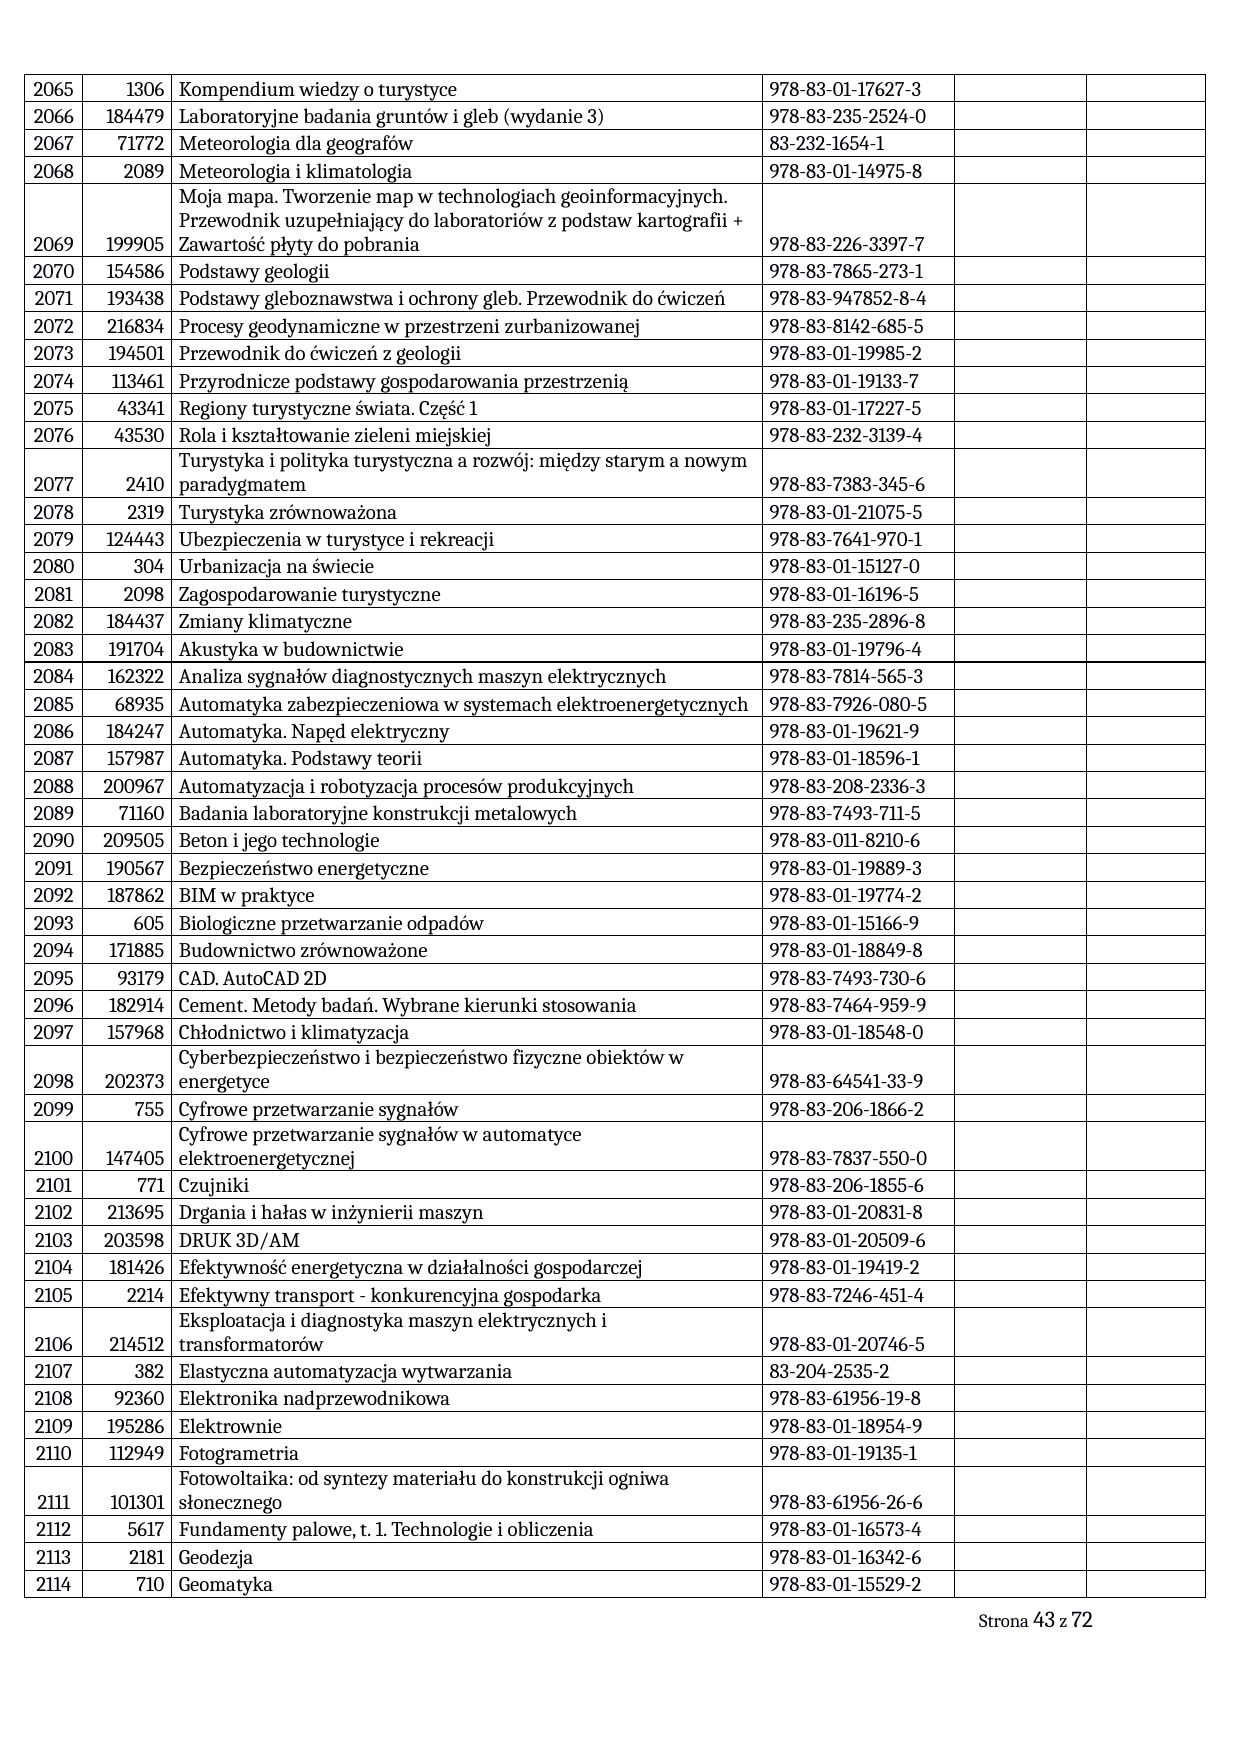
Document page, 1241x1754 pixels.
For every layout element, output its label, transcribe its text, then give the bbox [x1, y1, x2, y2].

table_cell [1087, 1357, 1205, 1383]
table_cell [1087, 1095, 1205, 1121]
table_cell [1087, 608, 1205, 634]
table_cell [1087, 717, 1205, 743]
table_cell 978-83-7246-451-4 [763, 1281, 954, 1307]
table_cell 162322 [83, 663, 171, 689]
table_cell 978-83-01-19889-3 [763, 854, 954, 881]
table_cell 2108 [25, 1385, 82, 1411]
table_cell 2097 [25, 1019, 82, 1045]
table_cell 2111 [25, 1467, 82, 1515]
table_cell [955, 608, 1086, 634]
table_cell 978-83-01-19419-2 [763, 1254, 954, 1280]
table_cell [1087, 1254, 1205, 1280]
table_cell 93179 [83, 964, 171, 990]
table_cell [1087, 909, 1205, 935]
table_cell 2214 [83, 1281, 171, 1307]
table_cell 978-83-61956-19-8 [763, 1385, 954, 1411]
table_cell [1087, 1385, 1205, 1411]
table_cell 2092 [25, 882, 82, 908]
table_cell [955, 1281, 1086, 1307]
table_cell 83-232-1654-1 [763, 130, 954, 156]
table_cell [1087, 1281, 1205, 1307]
table_cell [955, 257, 1086, 284]
table_cell [955, 1385, 1086, 1411]
table_cell 2098 [25, 1046, 82, 1094]
table_cell [955, 340, 1086, 366]
table_cell [1087, 991, 1205, 1017]
table_cell 2065 [25, 75, 82, 101]
table_cell 2107 [25, 1357, 82, 1383]
table_cell 193438 [83, 285, 171, 311]
table_cell Regiony turystyczne świata. Część 1 [172, 394, 762, 421]
table_cell [955, 909, 1086, 935]
table_cell [955, 717, 1086, 743]
table_cell 2068 [25, 157, 82, 183]
table_cell [1087, 964, 1205, 990]
table_cell 2110 [25, 1439, 82, 1466]
table_cell [955, 663, 1086, 689]
table_cell [955, 1254, 1086, 1280]
table_cell [1087, 1439, 1205, 1466]
table_cell 2074 [25, 367, 82, 393]
table_cell [955, 745, 1086, 771]
table_cell 2071 [25, 285, 82, 311]
table_cell 2096 [25, 991, 82, 1017]
table_cell 2085 [25, 690, 82, 716]
table_cell 2103 [25, 1226, 82, 1252]
table_cell BIM w praktyce [172, 882, 762, 908]
table_cell 978-83-01-20831-8 [763, 1199, 954, 1225]
table_cell [1087, 449, 1205, 497]
table_cell Automatyzacja i robotyzacja procesów produkcyjnych [172, 772, 762, 798]
table_cell Podstawy gleboznawstwa i ochrony gleb. Przewodnik do ćwiczeń [172, 285, 762, 311]
table_cell [1087, 394, 1205, 421]
table_cell [1087, 1308, 1205, 1356]
table_cell [955, 1543, 1086, 1569]
table_cell [1087, 1571, 1205, 1597]
table_cell Cyberbezpieczeństwo i bezpieczeństwo fizyczne obiektów w energetyce [172, 1046, 762, 1094]
table_cell [955, 367, 1086, 393]
table_cell Automatyka. Podstawy teorii [172, 745, 762, 771]
table_cell Elektrownie [172, 1412, 762, 1438]
table_cell [1087, 553, 1205, 579]
table_cell Analiza sygnałów diagnostycznych maszyn elektrycznych [172, 663, 762, 689]
table_cell 101301 [83, 1467, 171, 1515]
table_cell [955, 130, 1086, 156]
table_cell 214512 [83, 1308, 171, 1356]
table_cell 157987 [83, 745, 171, 771]
table_cell [955, 285, 1086, 311]
table_cell 978-83-011-8210-6 [763, 827, 954, 853]
table_cell 2080 [25, 553, 82, 579]
table_cell 978-83-208-2336-3 [763, 772, 954, 798]
table_cell 171885 [83, 936, 171, 963]
table_cell [955, 394, 1086, 421]
table_cell 2081 [25, 580, 82, 607]
table_cell [1087, 827, 1205, 853]
table_cell [955, 184, 1086, 256]
table_cell 209505 [83, 827, 171, 853]
table_cell Meteorologia i klimatologia [172, 157, 762, 183]
table_cell Fundamenty palowe, t. 1. Technologie i obliczenia [172, 1516, 762, 1542]
table_cell 2105 [25, 1281, 82, 1307]
table_cell 382 [83, 1357, 171, 1383]
table_cell 2101 [25, 1171, 82, 1198]
table_cell [1087, 663, 1205, 689]
table_cell Drgania i hałas w inżynierii maszyn [172, 1199, 762, 1225]
table_cell [1087, 102, 1205, 128]
table_cell 978-83-7837-550-0 [763, 1122, 954, 1170]
table_cell CAD. AutoCAD 2D [172, 964, 762, 990]
table_cell [1087, 1122, 1205, 1170]
table_cell 978-83-01-19133-7 [763, 367, 954, 393]
table_cell 304 [83, 553, 171, 579]
table_cell 2086 [25, 717, 82, 743]
table_cell 83-204-2535-2 [763, 1357, 954, 1383]
table_cell Badania laboratoryjne konstrukcji metalowych [172, 799, 762, 826]
table_cell Moja mapa. Tworzenie map w technologiach geoinformacyjnych. Przewodnik uzupełniający do laboratoriów z podstaw kartografii + Zawartość płyty do pobrania [172, 184, 762, 256]
table_cell [1087, 312, 1205, 338]
table_cell [955, 964, 1086, 990]
table_cell [1087, 184, 1205, 256]
table_cell [955, 553, 1086, 579]
table_cell [955, 1171, 1086, 1198]
table_cell 2073 [25, 340, 82, 366]
table_cell 978-83-7383-345-6 [763, 449, 954, 497]
table_cell 978-83-01-14975-8 [763, 157, 954, 183]
table_cell 978-83-01-19985-2 [763, 340, 954, 366]
table_cell [1087, 882, 1205, 908]
table_cell Podstawy geologii [172, 257, 762, 284]
table_cell [1087, 854, 1205, 881]
table_cell Elastyczna automatyzacja wytwarzania [172, 1357, 762, 1383]
table_cell Meteorologia dla geografów [172, 130, 762, 156]
table_cell 2079 [25, 525, 82, 552]
table_cell Cement. Metody badań. Wybrane kierunki stosowania [172, 991, 762, 1017]
table_cell [955, 1308, 1086, 1356]
table_cell [955, 991, 1086, 1017]
table_cell 199905 [83, 184, 171, 256]
table_cell 2410 [83, 449, 171, 497]
table_cell [1087, 936, 1205, 963]
table_cell 195286 [83, 1412, 171, 1438]
table_cell 1306 [83, 75, 171, 101]
table_cell 2082 [25, 608, 82, 634]
table_cell [955, 1095, 1086, 1121]
table_cell 187862 [83, 882, 171, 908]
table_cell [1087, 340, 1205, 366]
table_cell Przyrodnicze podstawy gospodarowania przestrzenią [172, 367, 762, 393]
table_cell [955, 936, 1086, 963]
table_cell 978-83-01-19774-2 [763, 882, 954, 908]
table_cell [955, 1412, 1086, 1438]
table_cell [1087, 1171, 1205, 1198]
table_cell Eksploatacja i diagnostyka maszyn elektrycznych i transformatorów [172, 1308, 762, 1356]
table_cell [1087, 772, 1205, 798]
table_cell 978-83-01-17627-3 [763, 75, 954, 101]
table_cell [955, 498, 1086, 524]
table_cell [955, 772, 1086, 798]
table_cell [955, 882, 1086, 908]
table_cell 978-83-235-2524-0 [763, 102, 954, 128]
table_cell 184247 [83, 717, 171, 743]
table_cell 978-83-235-2896-8 [763, 608, 954, 634]
table_cell 755 [83, 1095, 171, 1121]
table_cell 2099 [25, 1095, 82, 1121]
table_cell Fotogrametria [172, 1439, 762, 1466]
table_cell [955, 799, 1086, 826]
table_cell 2112 [25, 1516, 82, 1542]
table_cell 2091 [25, 854, 82, 881]
table_cell 978-83-7493-730-6 [763, 964, 954, 990]
table_cell 978-83-7493-711-5 [763, 799, 954, 826]
table_cell 978-83-01-18849-8 [763, 936, 954, 963]
table_cell 191704 [83, 635, 171, 661]
table_cell [1087, 1412, 1205, 1438]
table_cell 978-83-01-20746-5 [763, 1308, 954, 1356]
table_cell [955, 1226, 1086, 1252]
table_cell [955, 635, 1086, 661]
table_cell 2319 [83, 498, 171, 524]
table_cell [1087, 422, 1205, 448]
table_cell [1087, 1467, 1205, 1515]
table_cell 2090 [25, 827, 82, 853]
table_cell 124443 [83, 525, 171, 552]
table_cell 43341 [83, 394, 171, 421]
table_cell DRUK 3D/AM [172, 1226, 762, 1252]
table_cell [1087, 257, 1205, 284]
table_cell 68935 [83, 690, 171, 716]
table_cell Geodezja [172, 1543, 762, 1569]
table_cell Automatyka. Napęd elektryczny [172, 717, 762, 743]
table_cell Cyfrowe przetwarzanie sygnałów [172, 1095, 762, 1121]
table_cell 978-83-206-1855-6 [763, 1171, 954, 1198]
table_cell 5617 [83, 1516, 171, 1542]
table_cell 978-83-01-20509-6 [763, 1226, 954, 1252]
table_cell 2069 [25, 184, 82, 256]
table_cell Efektywność energetyczna w działalności gospodarczej [172, 1254, 762, 1280]
table_cell [1087, 130, 1205, 156]
table_cell [955, 102, 1086, 128]
table_cell 216834 [83, 312, 171, 338]
table_cell 2066 [25, 102, 82, 128]
table_cell 200967 [83, 772, 171, 798]
table_cell 181426 [83, 1254, 171, 1280]
table_cell [955, 525, 1086, 552]
table_cell 2098 [83, 580, 171, 607]
table_cell 2093 [25, 909, 82, 935]
table_cell 978-83-01-16342-6 [763, 1543, 954, 1569]
table_cell 710 [83, 1571, 171, 1597]
table_cell [955, 157, 1086, 183]
table_cell [955, 854, 1086, 881]
table_cell 978-83-61956-26-6 [763, 1467, 954, 1515]
table_cell [1087, 580, 1205, 607]
table_cell 978-83-01-16573-4 [763, 1516, 954, 1542]
table_cell 2106 [25, 1308, 82, 1356]
table_cell 147405 [83, 1122, 171, 1170]
table_cell [955, 449, 1086, 497]
table_cell [1087, 1543, 1205, 1569]
table_cell [955, 1046, 1086, 1094]
table_cell Turystyka i polityka turystyczna a rozwój: między starym a nowym paradygmatem [172, 449, 762, 497]
table_cell Biologiczne przetwarzanie odpadów [172, 909, 762, 935]
table_cell [1087, 285, 1205, 311]
table_cell 978-83-01-18596-1 [763, 745, 954, 771]
table_cell 182914 [83, 991, 171, 1017]
table_cell 2078 [25, 498, 82, 524]
table_cell 978-83-01-15166-9 [763, 909, 954, 935]
table_cell 113461 [83, 367, 171, 393]
table_cell 2075 [25, 394, 82, 421]
table_cell 978-83-64541-33-9 [763, 1046, 954, 1094]
table_cell [955, 1467, 1086, 1515]
table_cell [1087, 1046, 1205, 1094]
table_cell Zmiany klimatyczne [172, 608, 762, 634]
table_cell 2114 [25, 1571, 82, 1597]
table_cell [1087, 75, 1205, 101]
table_cell 605 [83, 909, 171, 935]
table_cell [955, 1019, 1086, 1045]
table_cell 978-83-01-18954-9 [763, 1412, 954, 1438]
table_cell 978-83-01-18548-0 [763, 1019, 954, 1045]
table_cell Procesy geodynamiczne w przestrzeni zurbanizowanej [172, 312, 762, 338]
table_cell [955, 1357, 1086, 1383]
table_cell 2181 [83, 1543, 171, 1569]
table_cell 2094 [25, 936, 82, 963]
table_cell 202373 [83, 1046, 171, 1094]
table_cell Chłodnictwo i klimatyzacja [172, 1019, 762, 1045]
table_cell 978-83-7641-970-1 [763, 525, 954, 552]
table_cell Turystyka zrównoważona [172, 498, 762, 524]
table_cell [955, 827, 1086, 853]
table_cell Beton i jego technologie [172, 827, 762, 853]
table_cell Budownictwo zrównoważone [172, 936, 762, 963]
table_cell 2089 [83, 157, 171, 183]
table_cell Efektywny transport - konkurencyjna gospodarka [172, 1281, 762, 1307]
table_cell 2087 [25, 745, 82, 771]
table_cell 2077 [25, 449, 82, 497]
table_cell 978-83-206-1866-2 [763, 1095, 954, 1121]
table_cell 184437 [83, 608, 171, 634]
table_cell Fotowoltaika: od syntezy materiału do konstrukcji ogniwa słonecznego [172, 1467, 762, 1515]
table_cell 978-83-8142-685-5 [763, 312, 954, 338]
table_cell 2076 [25, 422, 82, 448]
table_cell 2109 [25, 1412, 82, 1438]
table_cell [955, 1439, 1086, 1466]
table_cell 978-83-7865-273-1 [763, 257, 954, 284]
table_cell Elektronika nadprzewodnikowa [172, 1385, 762, 1411]
table_cell [1087, 799, 1205, 826]
table_cell 978-83-01-16196-5 [763, 580, 954, 607]
table_cell [955, 312, 1086, 338]
table_cell [1087, 157, 1205, 183]
table_cell 2089 [25, 799, 82, 826]
table_cell [955, 580, 1086, 607]
table_cell Urbanizacja na świecie [172, 553, 762, 579]
table_cell [1087, 525, 1205, 552]
table_cell [1087, 690, 1205, 716]
table_cell 978-83-01-19796-4 [763, 635, 954, 661]
table_cell Przewodnik do ćwiczeń z geologii [172, 340, 762, 366]
table_cell 2088 [25, 772, 82, 798]
table_cell 43530 [83, 422, 171, 448]
table_cell 2067 [25, 130, 82, 156]
table_cell 2095 [25, 964, 82, 990]
table_cell 154586 [83, 257, 171, 284]
table_cell 184479 [83, 102, 171, 128]
table_cell Cyfrowe przetwarzanie sygnałów w automatyce elektroenergetycznej [172, 1122, 762, 1170]
table_cell 978-83-232-3139-4 [763, 422, 954, 448]
table_cell [955, 422, 1086, 448]
table_cell 978-83-01-15127-0 [763, 553, 954, 579]
table_cell 92360 [83, 1385, 171, 1411]
table_cell [955, 75, 1086, 101]
table_cell [1087, 367, 1205, 393]
table_cell [1087, 498, 1205, 524]
table_cell 978-83-01-17227-5 [763, 394, 954, 421]
table_cell 978-83-947852-8-4 [763, 285, 954, 311]
table_cell 213695 [83, 1199, 171, 1225]
table_cell [1087, 1226, 1205, 1252]
table_cell 978-83-7926-080-5 [763, 690, 954, 716]
table_cell [1087, 1019, 1205, 1045]
table_cell [955, 1571, 1086, 1597]
table_cell Bezpieczeństwo energetyczne [172, 854, 762, 881]
table_cell 2070 [25, 257, 82, 284]
table_cell 978-83-7464-959-9 [763, 991, 954, 1017]
table_cell 157968 [83, 1019, 171, 1045]
table_cell 71772 [83, 130, 171, 156]
table_cell [1087, 1199, 1205, 1225]
table_cell [955, 1516, 1086, 1542]
table_cell Czujniki [172, 1171, 762, 1198]
table_cell 2102 [25, 1199, 82, 1225]
table_cell 978-83-7814-565-3 [763, 663, 954, 689]
table_cell Laboratoryjne badania gruntów i gleb (wydanie 3) [172, 102, 762, 128]
table_cell Akustyka w budownictwie [172, 635, 762, 661]
table_cell 978-83-01-19621-9 [763, 717, 954, 743]
table_cell 978-83-01-15529-2 [763, 1571, 954, 1597]
table_cell [1087, 1516, 1205, 1542]
table_cell [1087, 635, 1205, 661]
table_cell 771 [83, 1171, 171, 1198]
table_cell Rola i kształtowanie zieleni miejskiej [172, 422, 762, 448]
table_cell Ubezpieczenia w turystyce i rekreacji [172, 525, 762, 552]
table_cell 190567 [83, 854, 171, 881]
table_cell 71160 [83, 799, 171, 826]
table_cell 112949 [83, 1439, 171, 1466]
table_cell 2072 [25, 312, 82, 338]
table_cell 978-83-226-3397-7 [763, 184, 954, 256]
table_cell 2104 [25, 1254, 82, 1280]
table_cell 2113 [25, 1543, 82, 1569]
table_cell Geomatyka [172, 1571, 762, 1597]
table_cell [955, 1199, 1086, 1225]
table_cell 2100 [25, 1122, 82, 1170]
table_cell 2083 [25, 635, 82, 661]
table_cell [1087, 745, 1205, 771]
table_cell Kompendium wiedzy o turystyce [172, 75, 762, 101]
table_cell 978-83-01-19135-1 [763, 1439, 954, 1466]
table_cell 194501 [83, 340, 171, 366]
table_cell 978-83-01-21075-5 [763, 498, 954, 524]
table_cell 2084 [25, 663, 82, 689]
table_cell [955, 1122, 1086, 1170]
table_cell Automatyka zabezpieczeniowa w systemach elektroenergetycznych [172, 690, 762, 716]
table_cell 203598 [83, 1226, 171, 1252]
table_cell [955, 690, 1086, 716]
table_cell Zagospodarowanie turystyczne [172, 580, 762, 607]
